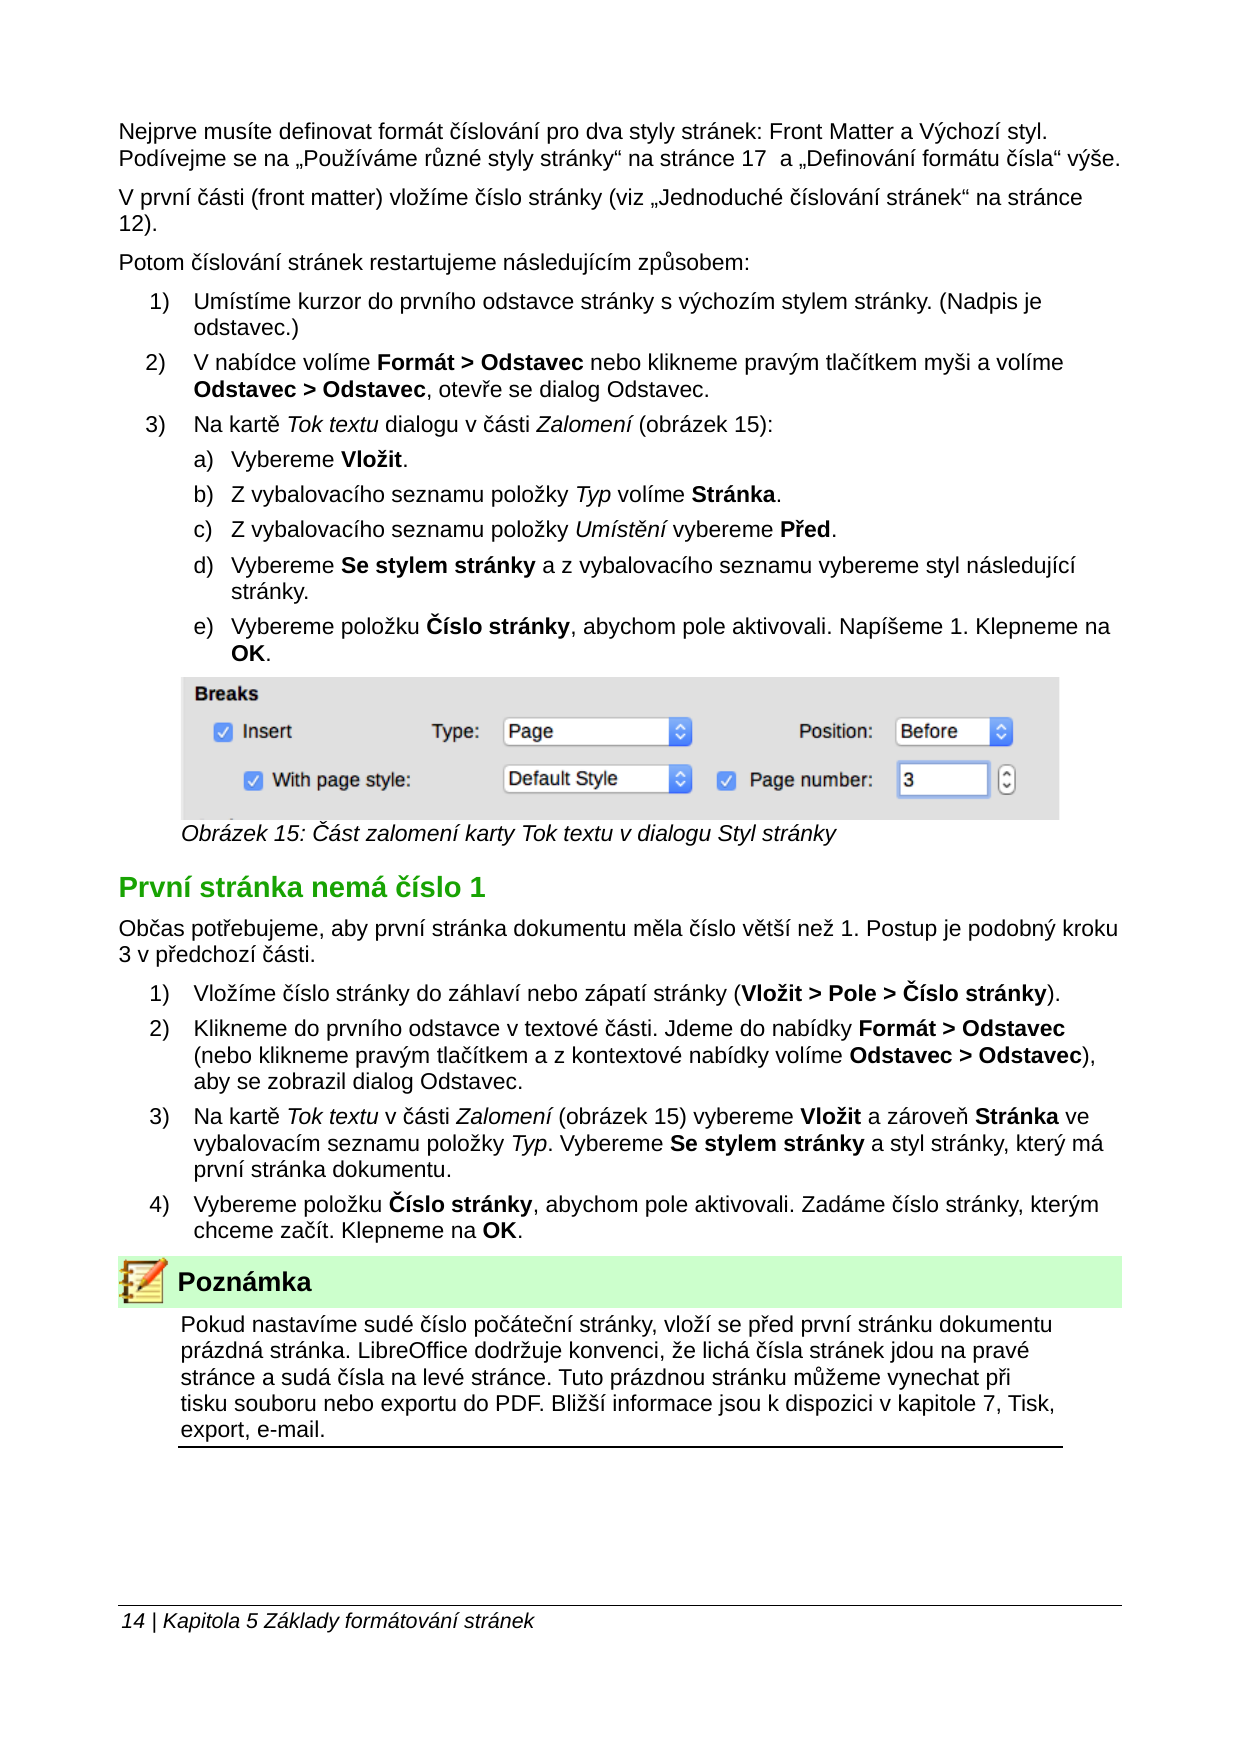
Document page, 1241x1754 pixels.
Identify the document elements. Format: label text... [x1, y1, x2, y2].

list Potom číslování stránek restartujeme následujícím způsobem: [118, 249, 1122, 275]
list Nejprve musíte definovat formát číslování pro dva styly stránek: Front Matter a Výchozí styl. Podívejme se na „Používání různých stylů stránek“ na stránce 17 a „Definování formátu čísla“ výše. [118, 118, 1122, 171]
text Obrázek 15: Část zalomení karty Tok textu v dialogu Styl stránky [181, 820, 1059, 846]
list Na kartě Tok textu v části Zalomení (obrázek 15) vybereme Vložit a zároveň Stránka ve vybalovacím seznamu položky Typ. Vybereme Se stylem stránky a styl stránky, který má první stránka dokumentu. [170, 1103, 1122, 1182]
list Umístíme kurzor do prvního odstavce stránky s výchozím stylem stránky. (Nadpis je odstavec.) [170, 288, 1122, 340]
list Z vybalovacího seznamu položky Typ volíme Stránka. [193, 481, 1122, 507]
list Vybereme položku Číslo stránky, abychom pole aktivovali. Napíšeme 1. Klepneme na OK. [193, 613, 1122, 666]
list V první části (front matter) vložíme číslo stránky (viz „Jednoduché číslování stránek“ na stránce 12). [118, 183, 1122, 236]
text Občas potřebujeme, aby první stránka dokumentu měla číslo větší než 1. Postup je podobný kroku 3 v předchozí části. [118, 915, 1122, 968]
text Pokud nastavíme sudé číslo počáteční stránky, vloží se před první stránku dokumentu prázdná stránka. LibreOffice dodržuje konvenci, že lichá čísla stránek jdou na pravé stránce a sudá čísla na levé stránce. Tuto prázdnou stránku můžeme vynechat při tisku souboru nebo exportu do PDF. Bližší informace jsou k dispozici v kapitole 7, Tisk, export, e-mail. [177, 1308, 1063, 1448]
list V nabídce volíme Formát > Odstavec nebo klikneme pravým tlačítkem myši a volíme Odstavec > Odstavec, otevře se dialog Odstavec. [166, 349, 1122, 402]
subtitle První stránka nemá číslo 1 [118, 869, 1122, 903]
list Klikneme do prvního odstavce v textové části. Jdeme do nabídky Formát > Odstavec (nebo klikneme pravým tlačítkem a z kontextové nabídky volíme Odstavec > Odstavec), aby se zobrazil dialog Odstavec. [170, 1015, 1122, 1094]
subtitle Poznámka [118, 1263, 1122, 1303]
list Vybereme položku Číslo stránky, abychom pole aktivovali. Zadáme číslo stránky, kterým chceme začít. Klepneme na OK. [170, 1191, 1122, 1244]
picture [119, 1256, 170, 1307]
list Vybereme Se stylem stránky a z vybalovacího seznamu vybereme styl následující stránky. [193, 552, 1122, 604]
list Z vybalovacího seznamu položky Umístění vybereme Před. [193, 516, 1122, 543]
list Vložíme číslo stránky do záhlaví nebo zápatí stránky (Vložit > Pole > Číslo stránky). [170, 980, 1122, 1006]
list Vybereme Vložit. [193, 446, 1122, 472]
picture [180, 677, 1060, 820]
list Na kartě Tok textu dialogu v části Zalomení (obrázek 15): [166, 411, 1122, 437]
